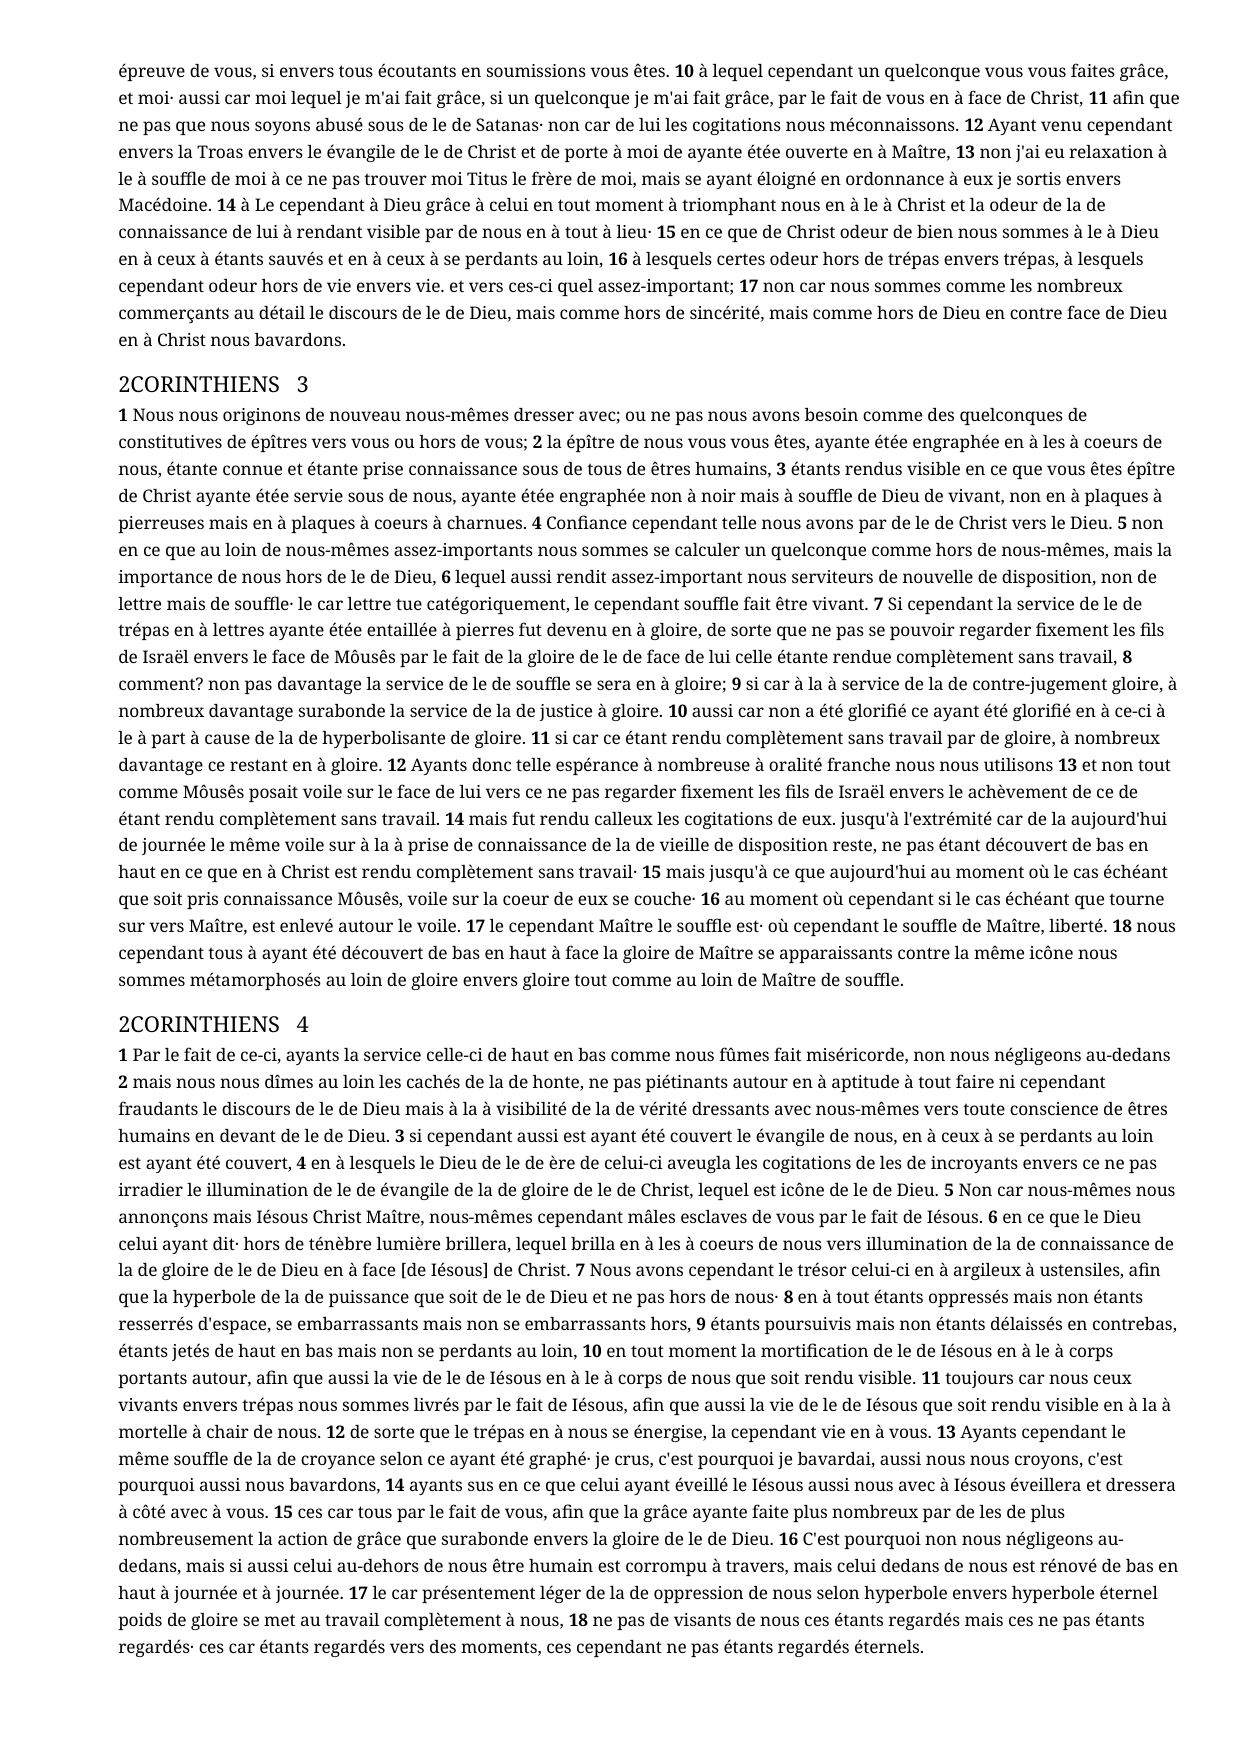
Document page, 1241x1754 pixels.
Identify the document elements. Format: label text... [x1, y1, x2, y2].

text 2CORINTHIENS 4 [118, 1009, 1181, 1039]
text épreuve de vous, si envers tous écoutants en soumissions vous êtes. 10 à lequel cependant un quelconque vous vous faites grâce, et moi· aussi car moi lequel je m'ai fait grâce, si un quelconque je m'ai fait grâce, par le fait de vous en à face de Christ, 11 afin que ne pas que nous soyons abusé sous de le de Satanas· non car de lui les cogitations nous méconnaissons. 12 Ayant venu cependant envers la Troas envers le évangile de le de Christ et de porte à moi de ayante étée ouverte en à Maître, 13 non j'ai eu relaxation à le à souffle de moi à ce ne pas trouver moi Titus le frère de moi, mais se ayant éloigné en ordonnance à eux je sortis envers Macédoine. 14 à Le cependant à Dieu grâce à celui en tout moment à triomphant nous en à le à Christ et la odeur de la de connaissance de lui à rendant visible par de nous en à tout à lieu· 15 en ce que de Christ odeur de bien nous sommes à le à Dieu en à ceux à étants sauvés et en à ceux à se perdants au loin, 16 à lesquels certes odeur hors de trépas envers trépas, à lesquels cependant odeur hors de vie envers vie. et vers ces-ci quel assez-important; 17 non car nous sommes comme les nombreux commerçants au détail le discours de le de Dieu, mais comme hors de sincérité, mais comme hors de Dieu en contre face de Dieu en à Christ nous bavardons. [118, 59, 1181, 351]
text 1 Nous nous originons de nouveau nous-mêmes dresser avec; ou ne pas nous avons besoin comme des quelconques de constitutives de épîtres vers vous ou hors de vous; 2 la épître de nous vous vous êtes, ayante étée engraphée en à les à coeurs de nous, étante connue et étante prise connaissance sous de tous de êtres humains, 3 étants rendus visible en ce que vous êtes épître de Christ ayante étée servie sous de nous, ayante étée engraphée non à noir mais à souffle de Dieu de vivant, non en à plaques à pierreuses mais en à plaques à coeurs à charnues. 4 Confiance cependant telle nous avons par de le de Christ vers le Dieu. 5 non en ce que au loin de nous-mêmes assez-importants nous sommes se calculer un quelconque comme hors de nous-mêmes, mais la importance de nous hors de le de Dieu, 6 lequel aussi rendit assez-important nous serviteurs de nouvelle de disposition, non de lettre mais de souffle· le car lettre tue catégoriquement, le cependant souffle fait être vivant. 7 Si cependant la service de le de trépas en à lettres ayante étée entaillée à pierres fut devenu en à gloire, de sorte que ne pas se pouvoir regarder fixement les fils de Israël envers le face de Môusês par le fait de la gloire de le de face de lui celle étante rendue complètement sans travail, 8 comment? non pas davantage la service de le de souffle se sera en à gloire; 9 si car à la à service de la de contre-jugement gloire, à nombreux davantage surabonde la service de la de justice à gloire. 10 aussi car non a été glorifié ce ayant été glorifié en à ce-ci à le à part à cause de la de hyperbolisante de gloire. 11 si car ce étant rendu complètement sans travail par de gloire, à nombreux davantage ce restant en à gloire. 12 Ayants donc telle espérance à nombreuse à oralité franche nous nous utilisons 13 et non tout comme Môusês posait voile sur le face de lui vers ce ne pas regarder fixement les fils de Israël envers le achèvement de ce de étant rendu complètement sans travail. 14 mais fut rendu calleux les cogitations de eux. jusqu'à l'extrémité car de la aujourd'hui de journée le même voile sur à la à prise de connaissance de la de vieille de disposition reste, ne pas étant découvert de bas en haut en ce que en à Christ est rendu complètement sans travail· 15 mais jusqu'à ce que aujourd'hui au moment où le cas échéant que soit pris connaissance Môusês, voile sur la coeur de eux se couche· 16 au moment où cependant si le cas échéant que tourne sur vers Maître, est enlevé autour le voile. 17 le cependant Maître le souffle est· où cependant le souffle de Maître, liberté. 18 nous cependant tous à ayant été découvert de bas en haut à face la gloire de Maître se apparaissants contre la même icône nous sommes métamorphosés au loin de gloire envers gloire tout comme au loin de Maître de souffle. [118, 403, 1181, 991]
text 2CORINTHIENS 3 [118, 369, 1181, 399]
text 1 Par le fait de ce-ci, ayants la service celle-ci de haut en bas comme nous fûmes fait miséricorde, non nous négligeons au-dedans 2 mais nous nous dîmes au loin les cachés de la de honte, ne pas piétinants autour en à aptitude à tout faire ni cependant fraudants le discours de le de Dieu mais à la à visibilité de la de vérité dressants avec nous-mêmes vers toute conscience de êtres humains en devant de le de Dieu. 3 si cependant aussi est ayant été couvert le évangile de nous, en à ceux à se perdants au loin est ayant été couvert, 4 en à lesquels le Dieu de le de ère de celui-ci aveugla les cogitations de les de incroyants envers ce ne pas irradier le illumination de le de évangile de la de gloire de le de Christ, lequel est icône de le de Dieu. 5 Non car nous-mêmes nous annonçons mais Iésous Christ Maître, nous-mêmes cependant mâles esclaves de vous par le fait de Iésous. 6 en ce que le Dieu celui ayant dit· hors de ténèbre lumière brillera, lequel brilla en à les à coeurs de nous vers illumination de la de connaissance de la de gloire de le de Dieu en à face [de Iésous] de Christ. 7 Nous avons cependant le trésor celui-ci en à argileux à ustensiles, afin que la hyperbole de la de puissance que soit de le de Dieu et ne pas hors de nous· 8 en à tout étants oppressés mais non étants resserrés d'espace, se embarrassants mais non se embarrassants hors, 9 étants poursuivis mais non étants délaissés en contrebas, étants jetés de haut en bas mais non se perdants au loin, 10 en tout moment la mortification de le de Iésous en à le à corps portants autour, afin que aussi la vie de le de Iésous en à le à corps de nous que soit rendu visible. 11 toujours car nous ceux vivants envers trépas nous sommes livrés par le fait de Iésous, afin que aussi la vie de le de Iésous que soit rendu visible en à la à mortelle à chair de nous. 12 de sorte que le trépas en à nous se énergise, la cependant vie en à vous. 13 Ayants cependant le même souffle de la de croyance selon ce ayant été graphé· je crus, c'est pourquoi je bavardai, aussi nous nous croyons, c'est pourquoi aussi nous bavardons, 14 ayants sus en ce que celui ayant éveillé le Iésous aussi nous avec à Iésous éveillera et dressera à côté avec à vous. 15 ces car tous par le fait de vous, afin que la grâce ayante faite plus nombreux par de les de plus nombreusement la action de grâce que surabonde envers la gloire de le de Dieu. 16 C'est pourquoi non nous négligeons au-dedans, mais si aussi celui au-dehors de nous être humain est corrompu à travers, mais celui dedans de nous est rénové de bas en haut à journée et à journée. 17 le car présentement léger de la de oppression de nous selon hyperbole envers hyperbole éternel poids de gloire se met au travail complètement à nous, 18 ne pas de visants de nous ces étants regardés mais ces ne pas étants regardés· ces car étants regardés vers des moments, ces cependant ne pas étants regardés éternels. [118, 1043, 1181, 1658]
